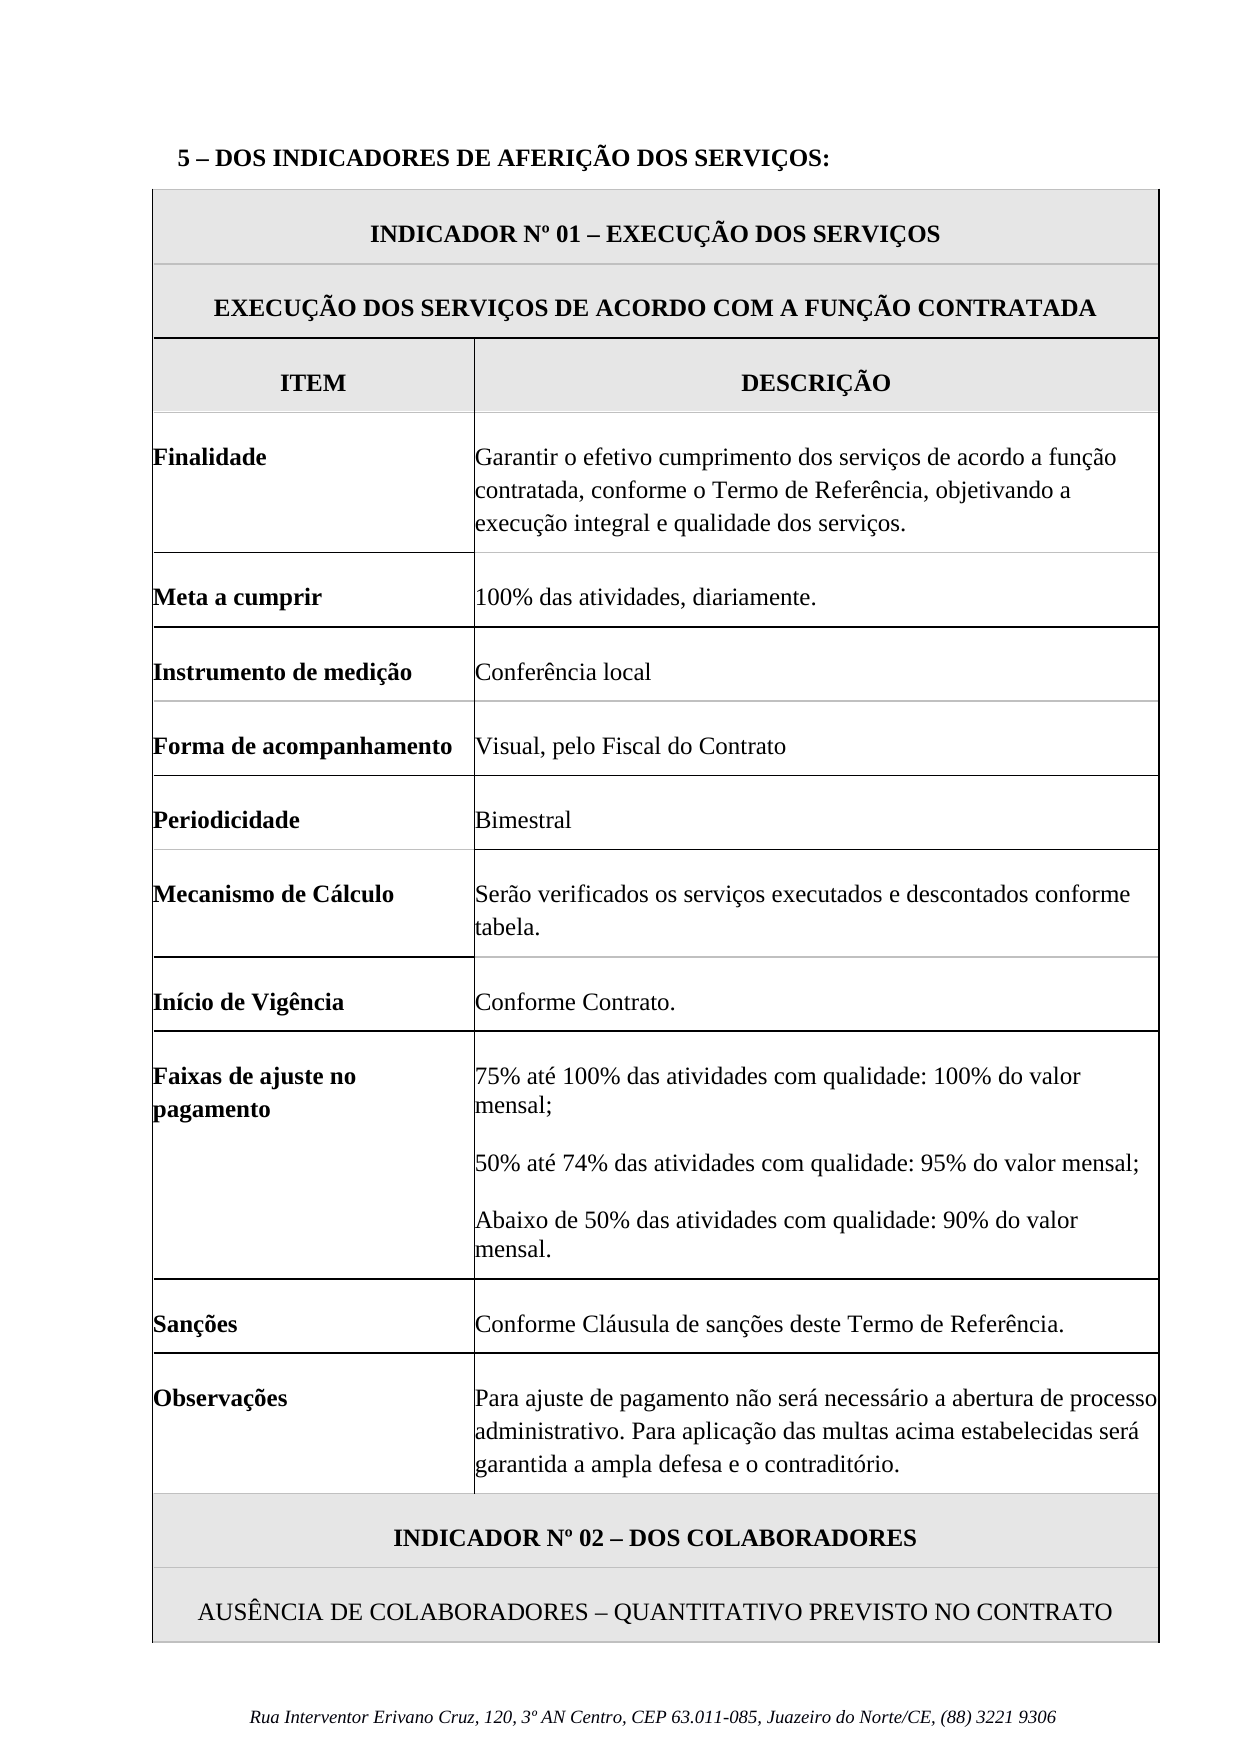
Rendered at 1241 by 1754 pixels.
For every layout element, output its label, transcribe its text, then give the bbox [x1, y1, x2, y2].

table_cell Finalidade [153, 413, 474, 552]
table_cell DESCRIÇÃO [475, 339, 1158, 411]
table_cell Conforme Contrato. [475, 958, 1158, 1030]
table_cell Instrumento de medição [153, 627, 474, 700]
table_cell Início de Vigência [153, 957, 474, 1030]
table_cell Mecanismo de Cálculo [153, 850, 474, 956]
table_cell ITEM [153, 338, 474, 411]
table_cell Observações [153, 1353, 474, 1492]
table_cell Visual, pelo Fiscal do Contrato [475, 702, 1158, 774]
table_cell EXECUÇÃO DOS SERVIÇOS DE ACORDO COM A FUNÇÃO CONTRATADA [153, 264, 1158, 337]
table_cell Conforme Cláusula de sanções deste Termo de Referência. [475, 1280, 1158, 1352]
table_cell AUSÊNCIA DE COLABORADORES – QUANTITATIVO PREVISTO NO CONTRATO [153, 1568, 1158, 1641]
table_cell Periodicidade [153, 776, 474, 849]
table_cell Forma de acompanhamento [153, 701, 474, 774]
table_cell Bimestral [475, 776, 1158, 849]
text 5 – DOS INDICADORES DE AFERIÇÃO DOS SERVIÇOS: [177, 143, 1129, 172]
table_cell Serão verificados os serviços executados e descontados conforme tabela. [475, 850, 1158, 956]
table_cell INDICADOR Nº 02 – DOS COLABORADORES [153, 1494, 1158, 1567]
table_cell 100% das atividades, diariamente. [475, 553, 1158, 626]
table_header INDICADOR Nº 01 – EXECUÇÃO DOS SERVIÇOS [153, 190, 1158, 263]
table_cell Meta a cumprir [153, 553, 474, 626]
table_cell 75% até 100% das atividades com qualidade: 100% do valor mensal; 50% até 74% das atividades com qualidade: 95% do valor mensal; Abaixo de 50% das atividades com qualidade: 90% do valor mensal. [475, 1032, 1158, 1278]
table_cell Sanções [153, 1279, 474, 1352]
table_cell Conferência local [475, 628, 1158, 700]
table_cell Garantir o efetivo cumprimento dos serviços de acordo a função contratada, conforme o Termo de Referência, objetivando a execução integral e qualidade dos serviços. [475, 413, 1158, 552]
table_cell Para ajuste de pagamento não será necessário a abertura de processo administrativo. Para aplicação das multas acima estabelecidas será garantida a ampla defesa e o contraditório. [475, 1354, 1158, 1492]
table_cell Faixas de ajuste no pagamento [153, 1031, 474, 1278]
